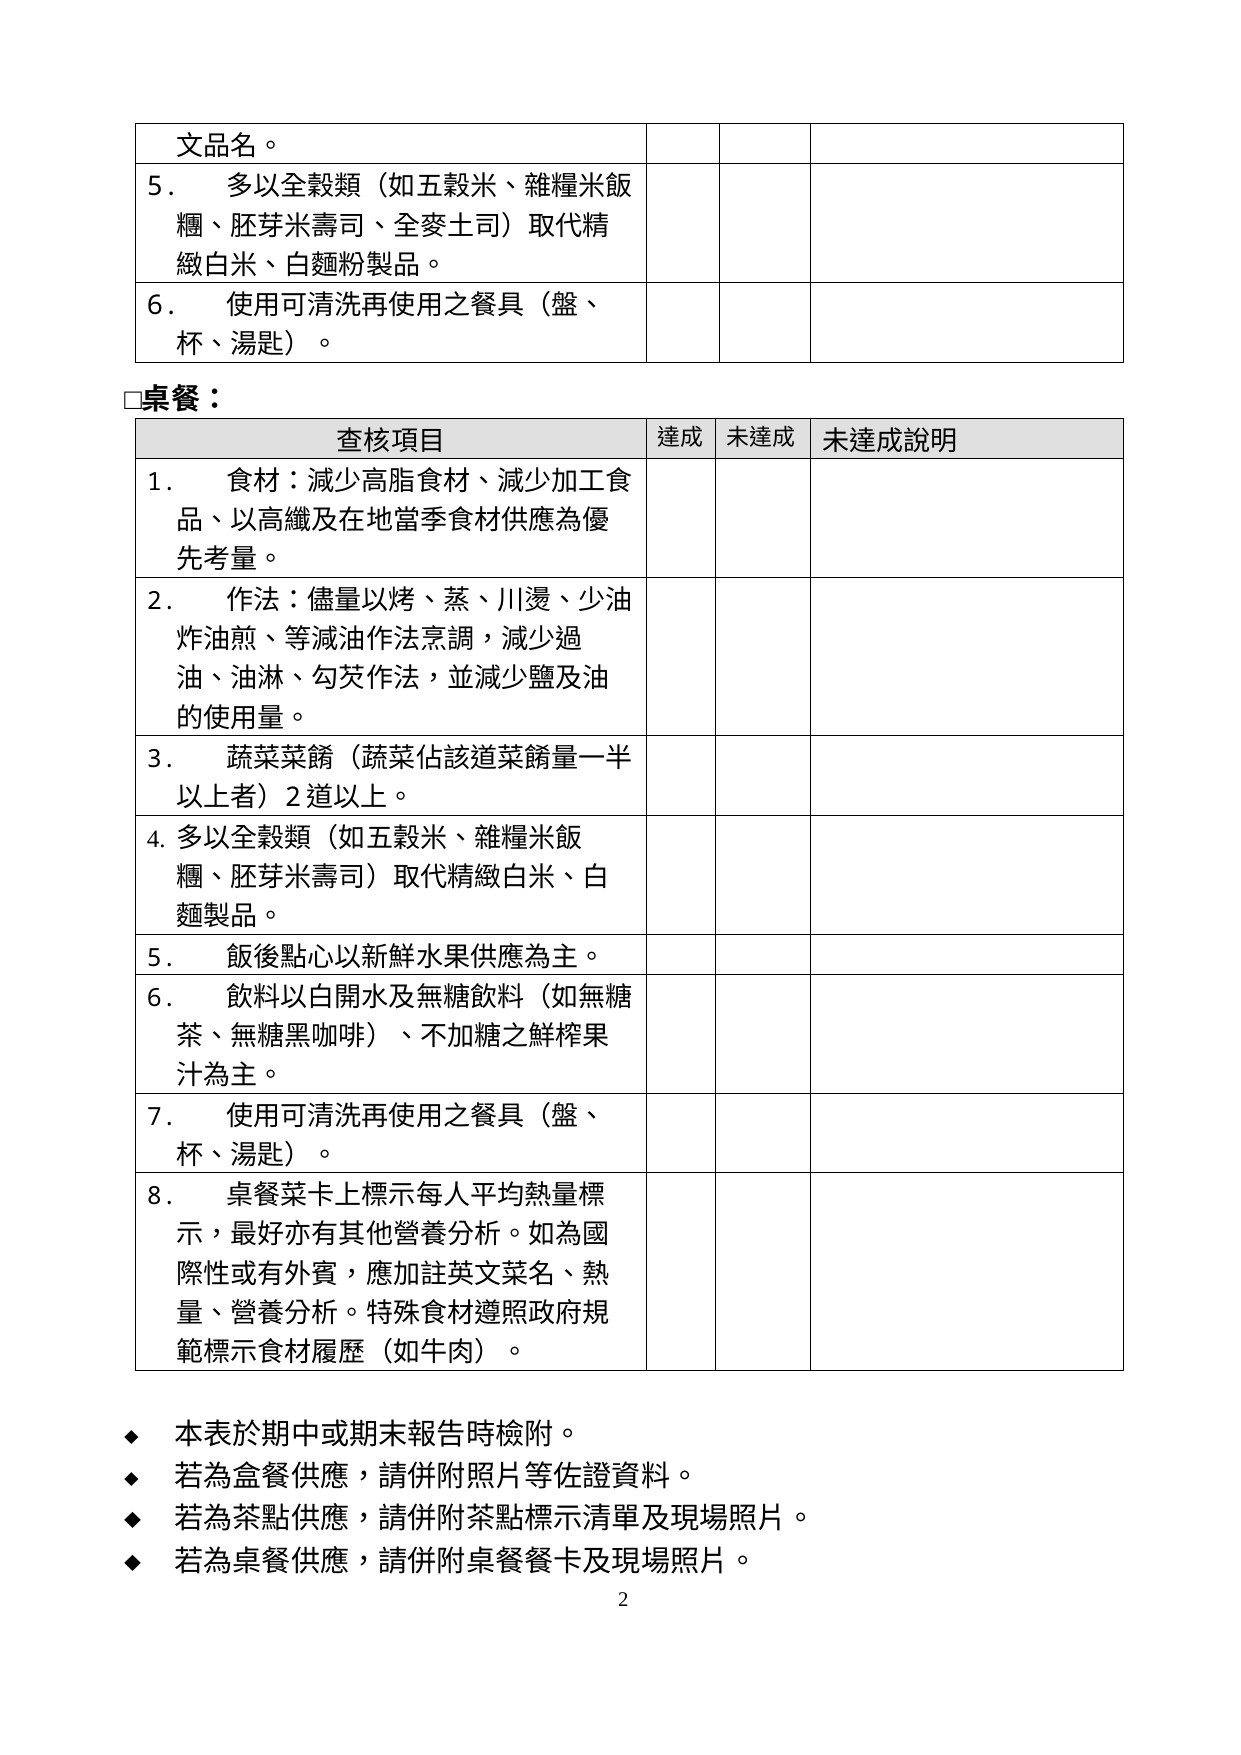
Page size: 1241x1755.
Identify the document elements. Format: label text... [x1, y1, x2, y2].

table_header 未達成說明 [811, 419, 1123, 458]
table_cell [716, 935, 810, 974]
table_cell [811, 459, 1123, 577]
table_cell [720, 164, 810, 282]
table_cell [647, 578, 715, 735]
text □桌餐： [124, 375, 1122, 418]
table_cell 蔬菜菜餚（蔬菜佔該道菜餚量一半以上者）2道以上。 [136, 736, 646, 814]
table_cell [811, 124, 1123, 163]
table_cell 多以全穀類（如五穀米、雜糧米飯糰、胚芽米壽司、全麥土司）取代精緻白米、白麵粉製品。 [136, 164, 646, 282]
table_cell [811, 816, 1123, 933]
table_cell [811, 164, 1123, 282]
table_cell [647, 1173, 715, 1369]
list 若為桌餐供應，請併附桌餐餐卡及現場照片。 [124, 1537, 1122, 1579]
table_cell [716, 1094, 810, 1172]
table_cell [811, 1094, 1123, 1172]
table_header 未達成 [716, 419, 810, 458]
table_cell [647, 1094, 715, 1172]
table_cell [647, 164, 719, 282]
table_cell [716, 459, 810, 577]
list 本表於期中或期末報告時檢附。 [124, 1410, 1122, 1453]
list 若為盒餐供應，請併附照片等佐證資料。 [124, 1453, 1122, 1495]
table_cell [647, 459, 715, 577]
table_cell [716, 578, 810, 735]
table_cell 使用可清洗再使用之餐具（盤、杯、湯匙）。 [136, 1094, 646, 1172]
table_header 達成 [647, 419, 715, 458]
table_cell [647, 816, 715, 933]
table_cell 食材：減少高脂食材、減少加工食品、以高纖及在地當季食材供應為優先考量。 [136, 459, 646, 577]
table_cell [647, 975, 715, 1093]
table_cell [647, 935, 715, 974]
table_cell 桌餐菜卡上標示每人平均熱量標示，最好亦有其他營養分析。如為國際性或有外賓，應加註英文菜名、熱量、營養分析。特殊食材遵照政府規範標示食材履歷（如牛肉）。 [136, 1173, 646, 1369]
table_cell 文品名。 [136, 124, 646, 163]
table_cell [716, 1173, 810, 1369]
table_cell [811, 935, 1123, 974]
table_cell [811, 975, 1123, 1093]
table_cell [811, 736, 1123, 814]
table_cell 飯後點心以新鮮水果供應為主。 [136, 935, 646, 974]
table_cell [811, 283, 1123, 362]
list 若為茶點供應，請併附茶點標示清單及現場照片。 [124, 1495, 1122, 1537]
table_cell [647, 736, 715, 814]
table_cell 多以全穀類（如五穀米、雜糧米飯糰、胚芽米壽司）取代精緻白米、白麵製品。 [136, 816, 646, 933]
table_cell [647, 124, 719, 163]
table_cell [647, 283, 719, 362]
table_cell [720, 124, 810, 163]
table_cell 作法：儘量以烤、蒸、川燙、少油炸油煎、等減油作法烹調，減少過油、油淋、勾芡作法，並減少鹽及油的使用量。 [136, 578, 646, 735]
table_cell [716, 736, 810, 814]
table_header 查核項目 [136, 419, 646, 458]
table_cell [720, 283, 810, 362]
table_cell 飲料以白開水及無糖飲料（如無糖茶、無糖黑咖啡）、不加糖之鮮榨果汁為主。 [136, 975, 646, 1093]
table_cell [811, 578, 1123, 735]
table_cell [716, 816, 810, 933]
table_cell [811, 1173, 1123, 1369]
table_cell 使用可清洗再使用之餐具（盤、杯、湯匙）。 [136, 283, 646, 362]
table_cell [716, 975, 810, 1093]
